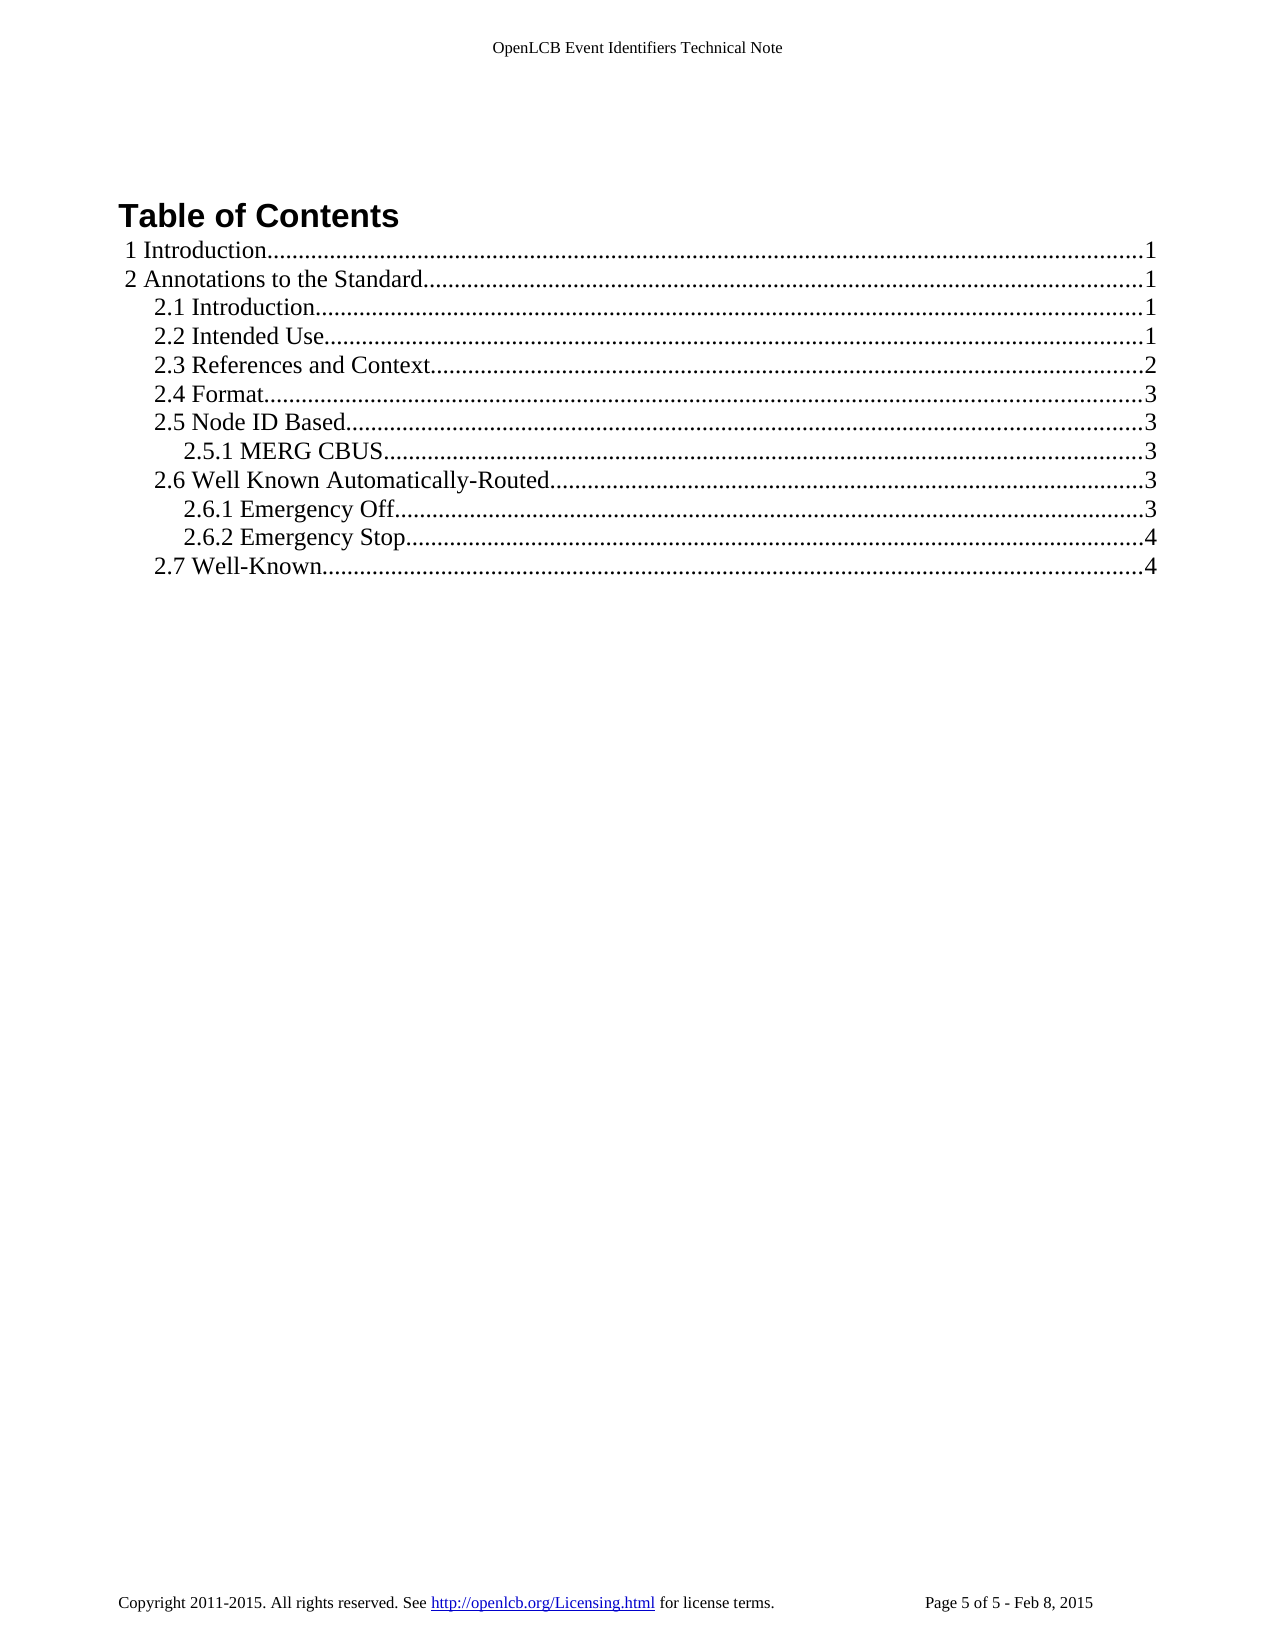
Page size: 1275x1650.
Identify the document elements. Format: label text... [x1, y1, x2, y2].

text 2.6.2 Emergency Stop 4 [177, 522, 1157, 551]
text 1 Introduction 1 [118, 235, 1157, 264]
text 2.3 References and Context 2 [148, 350, 1157, 379]
text 2 Annotations to the Standard 1 [118, 264, 1157, 292]
subtitle Table of Contents [118, 196, 1157, 235]
text 2.6.1 Emergency Off 3 [177, 494, 1157, 522]
text 2.2 Intended Use 1 [148, 321, 1157, 350]
text 2.5 Node ID Based 3 [148, 407, 1157, 436]
text 2.5.1 MERG CBUS 3 [177, 436, 1157, 465]
text 2.4 Format 3 [148, 379, 1157, 407]
text 2.6 Well Known Automatically-Routed 3 [148, 465, 1157, 494]
text 2.1 Introduction 1 [148, 292, 1157, 321]
text 2.7 Well-Known 4 [148, 551, 1157, 580]
